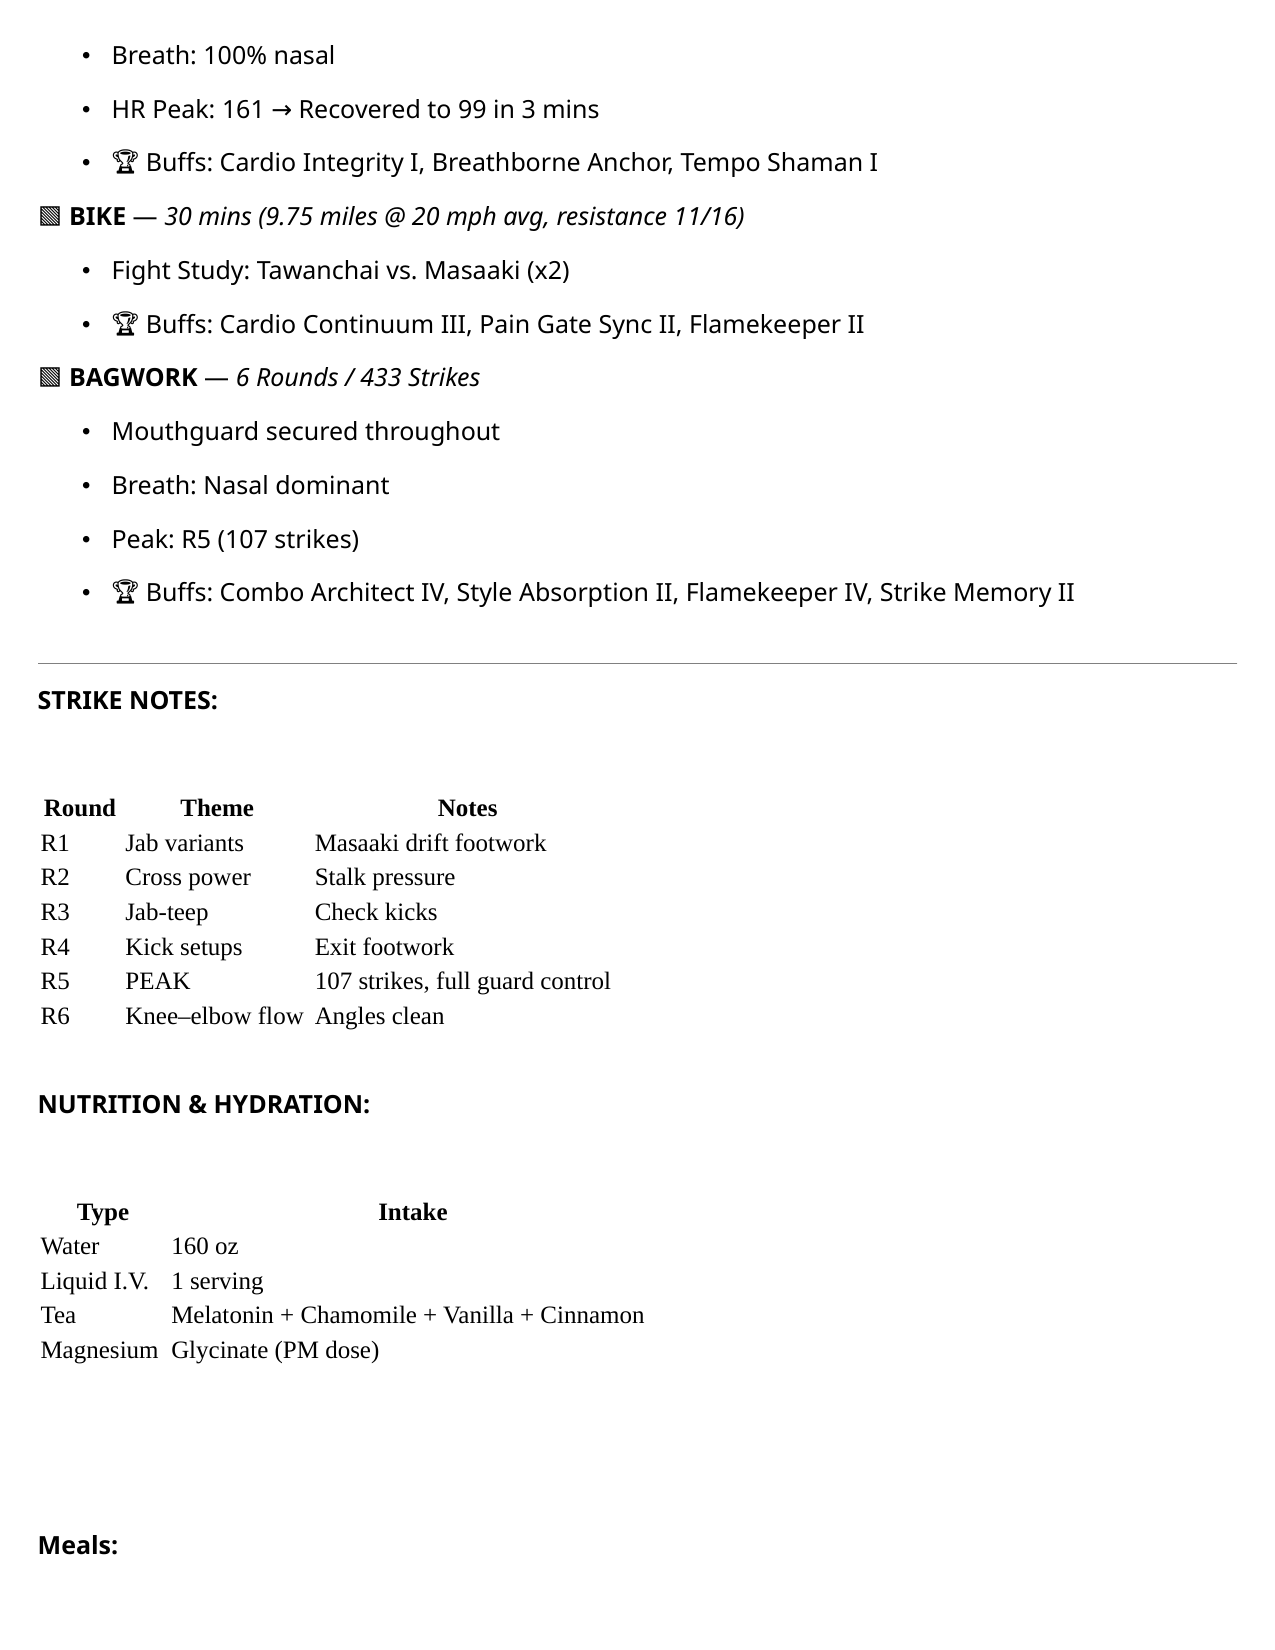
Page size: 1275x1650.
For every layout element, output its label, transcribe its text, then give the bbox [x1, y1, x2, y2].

list 🏆 Buffs: Combo Architect IV, Style Absorption II, Flamekeeper IV, Strike Memory II [82, 575, 1237, 609]
table_cell R3 [38, 894, 122, 929]
table_cell 1 serving [168, 1263, 657, 1297]
table_cell Masaaki drift footwork [312, 825, 623, 859]
list 🏆 Buffs: Cardio Integrity I, Breathborne Anchor, Tempo Shaman I [82, 145, 1237, 179]
table_header Round [38, 790, 122, 825]
table_cell R2 [38, 860, 122, 894]
table_cell Exit footwork [312, 929, 623, 963]
list Mouthguard secured throughout [82, 414, 1237, 448]
table_cell PEAK [122, 963, 312, 998]
table_cell R6 [38, 998, 122, 1032]
table_cell 107 strikes, full guard control [312, 963, 623, 998]
table_cell R4 [38, 929, 122, 963]
table_header Type [38, 1194, 168, 1228]
table_cell Water [38, 1228, 168, 1263]
table_cell Check kicks [312, 894, 623, 929]
table_cell R5 [38, 963, 122, 998]
table_header Intake [168, 1194, 657, 1228]
table_cell Knee–elbow flow [122, 998, 312, 1032]
table_cell Angles clean [312, 998, 623, 1032]
table_cell 160 oz [168, 1228, 657, 1263]
list Breath: 100% nasal [82, 37, 1237, 72]
list HR Peak: 161 → Recovered to 99 in 3 mins [82, 91, 1237, 125]
table_cell Liquid I.V. [38, 1263, 168, 1297]
list Peak: R5 (107 strikes) [82, 521, 1237, 555]
text NUTRITION & HYDRATION: [37, 1086, 1237, 1120]
table_cell Jab-teep [122, 894, 312, 929]
table_header Notes [312, 790, 623, 825]
subtitle STRIKE NOTES: [37, 683, 1237, 717]
list 🏆 Buffs: Cardio Continuum III, Pain Gate Sync II, Flamekeeper II [82, 306, 1237, 340]
text 🟩 BAGWORK — 6 Rounds / 433 Strikes [37, 360, 1237, 394]
table_cell R1 [38, 825, 122, 859]
table_cell Tea [38, 1298, 168, 1332]
table_cell Jab variants [122, 825, 312, 859]
table_cell Melatonin + Chamomile + Vanilla + Cinnamon [168, 1298, 657, 1332]
table_cell Glycinate (PM dose) [168, 1332, 657, 1367]
text Meals: [37, 1528, 1237, 1562]
text 🟩 BIKE — 30 mins (9.75 miles @ 20 mph avg, resistance 11/16) [37, 199, 1237, 233]
table_cell Cross power [122, 860, 312, 894]
table_cell Stalk pressure [312, 860, 623, 894]
table_cell Kick setups [122, 929, 312, 963]
table_cell Magnesium [38, 1332, 168, 1367]
list Breath: Nasal dominant [82, 467, 1237, 502]
list Fight Study: Tawanchai vs. Masaaki (x2) [82, 252, 1237, 287]
table_header Theme [122, 790, 312, 825]
